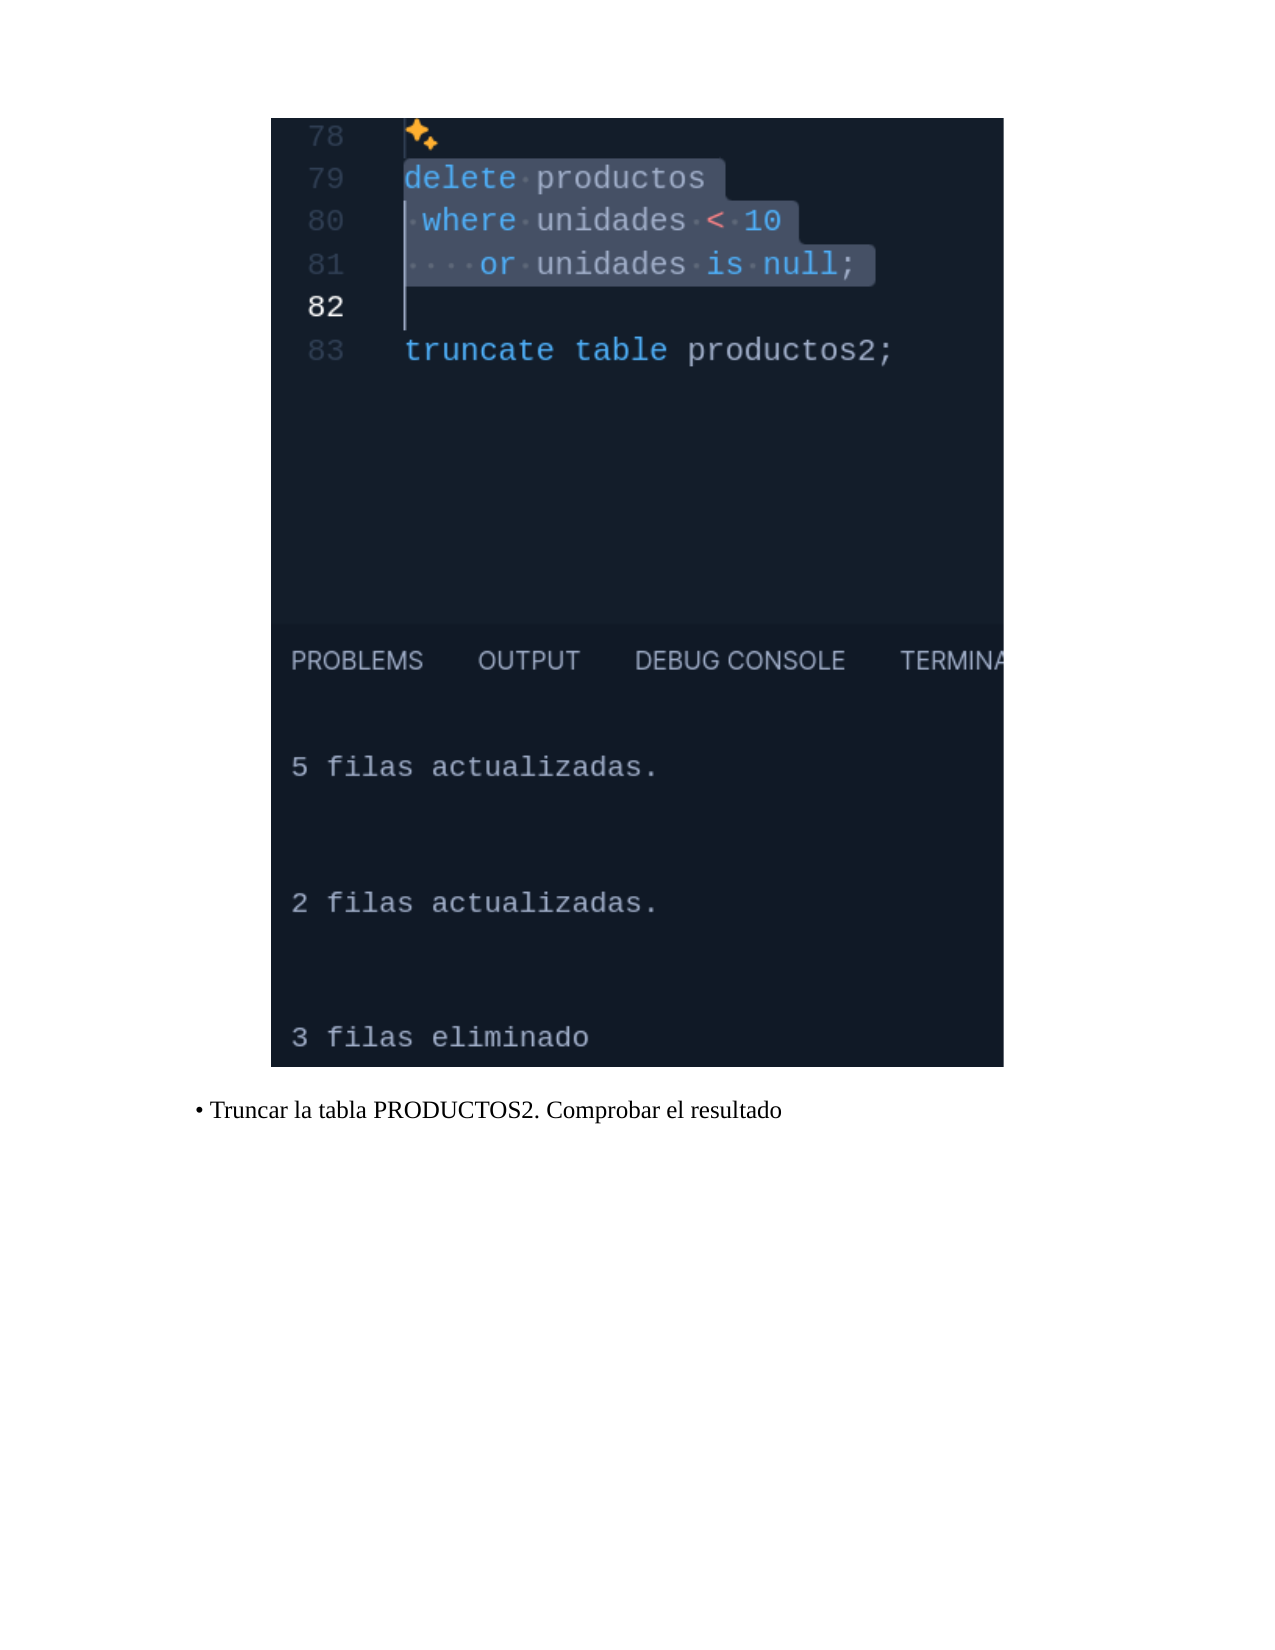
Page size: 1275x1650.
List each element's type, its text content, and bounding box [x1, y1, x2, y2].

picture [271, 118, 1004, 1067]
text • Truncar la tabla PRODUCTOS2. Comprobar el resultado [195, 1096, 1157, 1124]
